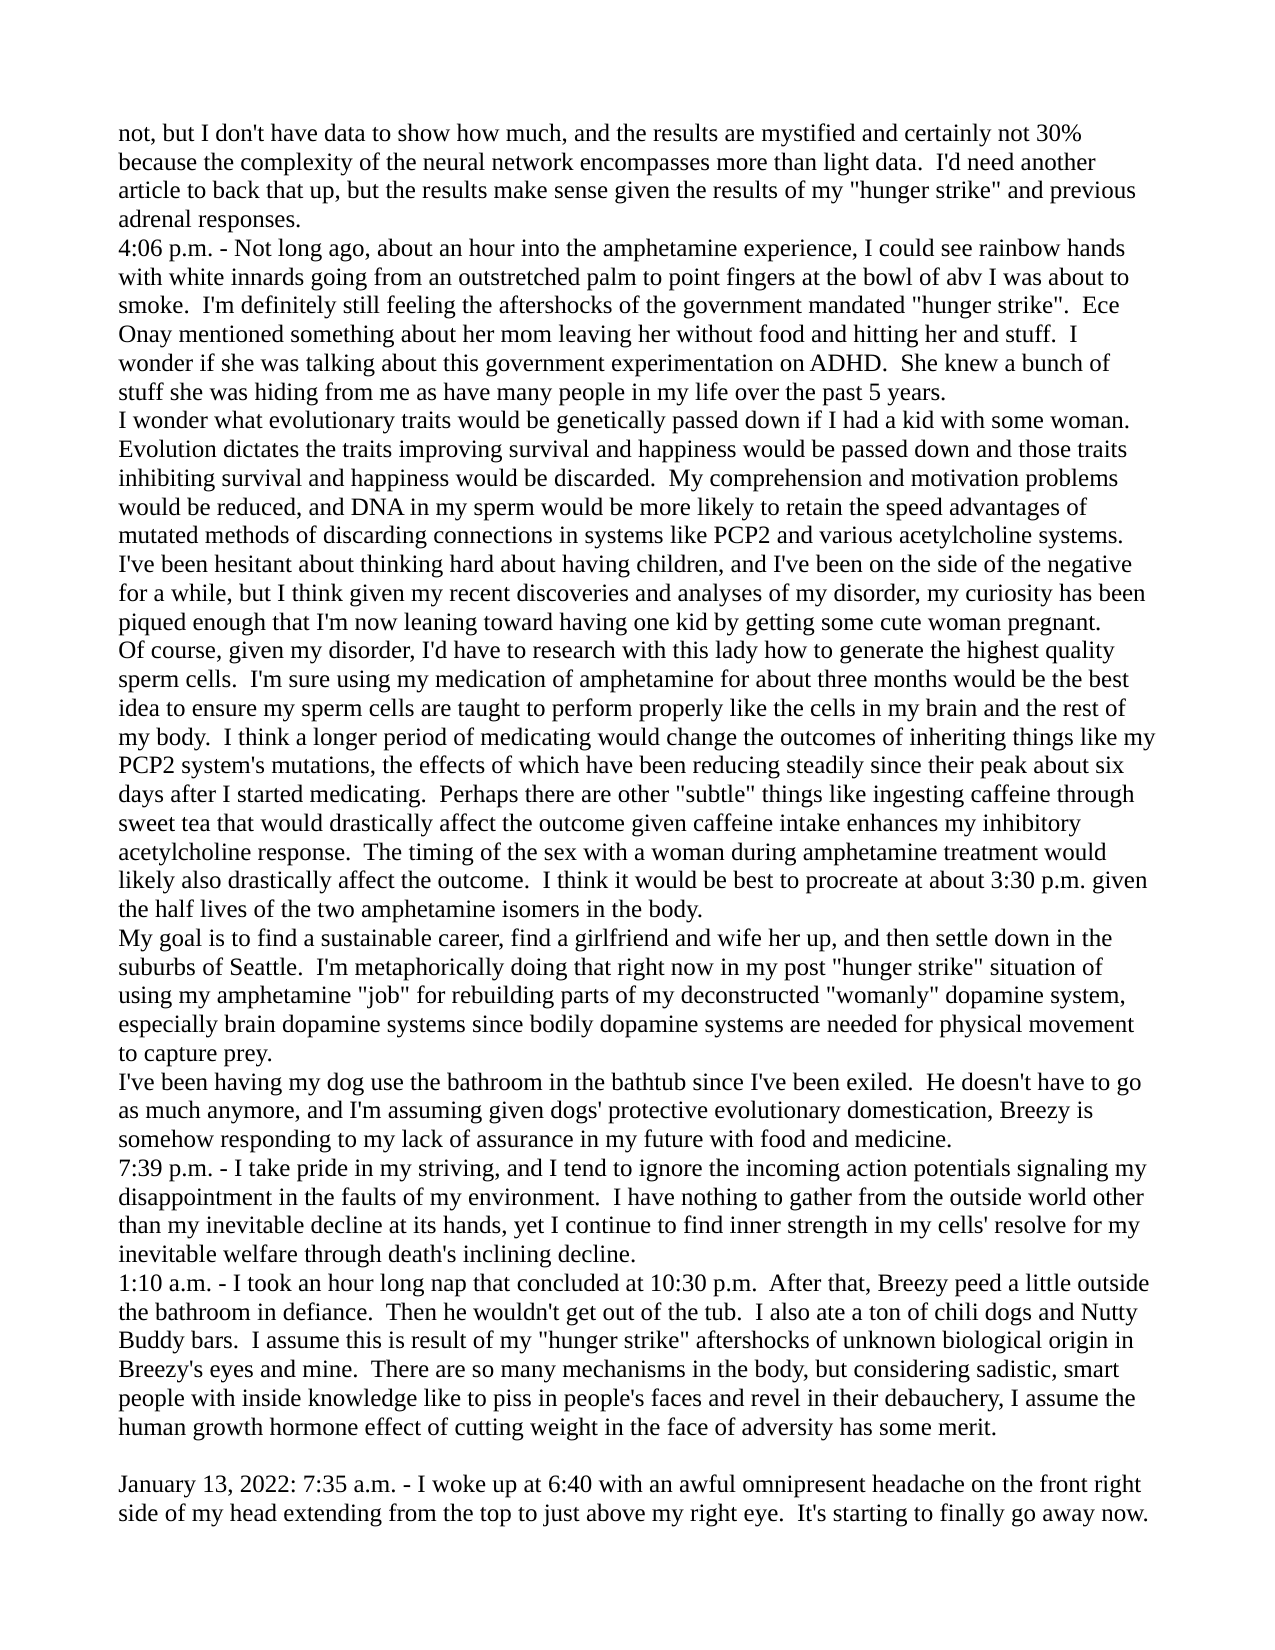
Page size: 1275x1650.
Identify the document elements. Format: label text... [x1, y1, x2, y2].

text not, but I don't have data to show how much, and the results are mystified and certainly not 30% because the complexity of the neural network encompasses more than light data. I'd need another article to back that up, but the results make sense given the results of my "hunger strike" and previous adrenal responses. [118, 118, 1157, 233]
text I wonder what evolutionary traits would be genetically passed down if I had a kid with some woman. Evolution dictates the traits improving survival and happiness would be passed down and those traits inhibiting survival and happiness would be discarded. My comprehension and motivation problems would be reduced, and DNA in my sperm would be more likely to retain the speed advantages of mutated methods of discarding connections in systems like PCP2 and various acetylcholine systems. I've been hesitant about thinking hard about having children, and I've been on the side of the negative for a while, but I think given my recent discoveries and analyses of my disorder, my curiosity has been piqued enough that I'm now leaning toward having one kid by getting some cute woman pregnant. [118, 406, 1157, 636]
text 4:06 p.m. - Not long ago, about an hour into the amphetamine experience, I could see rainbow hands with white innards going from an outstretched palm to point fingers at the bowl of abv I was about to smoke. I'm definitely still feeling the aftershocks of the government mandated "hunger strike". Ece Onay mentioned something about her mom leaving her without food and hitting her and stuff. I wonder if she was talking about this government experimentation on ADHD. She knew a bunch of stuff she was hiding from me as have many people in my life over the past 5 years. [118, 233, 1157, 406]
text 1:10 a.m. - I took an hour long nap that concluded at 10:30 p.m. After that, Breezy peed a little outside the bathroom in defiance. Then he wouldn't get out of the tub. I also ate a ton of chili dogs and Nutty Buddy bars. I assume this is result of my "hunger strike" aftershocks of unknown biological origin in Breezy's eyes and mine. There are so many mechanisms in the body, but considering sadistic, smart people with inside knowledge like to piss in people's faces and revel in their debauchery, I assume the human growth hormone effect of cutting weight in the face of adversity has some merit. [118, 1268, 1157, 1441]
text Of course, given my disorder, I'd have to research with this lady how to generate the highest quality sperm cells. I'm sure using my medication of amphetamine for about three months would be the best idea to ensure my sperm cells are taught to perform properly like the cells in my brain and the rest of my body. I think a longer period of medicating would change the outcomes of inheriting things like my PCP2 system's mutations, the effects of which have been reducing steadily since their peak about six days after I started medicating. Perhaps there are other "subtle" things like ingesting caffeine through sweet tea that would drastically affect the outcome given caffeine intake enhances my inhibitory acetylcholine response. The timing of the sex with a woman during amphetamine treatment would likely also drastically affect the outcome. I think it would be best to procreate at about 3:30 p.m. given the half lives of the two amphetamine isomers in the body. [118, 636, 1157, 923]
text I've been having my dog use the bathroom in the bathtub since I've been exiled. He doesn't have to go as much anymore, and I'm assuming given dogs' protective evolutionary domestication, Breezy is somehow responding to my lack of assurance in my future with food and medicine. [118, 1067, 1157, 1153]
text January 13, 2022: 7:35 a.m. - I woke up at 6:40 with an awful omnipresent headache on the front right side of my head extending from the top to just above my right eye. It's starting to finally go away now. [118, 1469, 1157, 1527]
text 7:39 p.m. - I take pride in my striving, and I tend to ignore the incoming action potentials signaling my disappointment in the faults of my environment. I have nothing to gather from the outside world other than my inevitable decline at its hands, yet I continue to find inner strength in my cells' resolve for my inevitable welfare through death's inclining decline. [118, 1153, 1157, 1268]
text My goal is to find a sustainable career, find a girlfriend and wife her up, and then settle down in the suburbs of Seattle. I'm metaphorically doing that right now in my post "hunger strike" situation of using my amphetamine "job" for rebuilding parts of my deconstructed "womanly" dopamine system, especially brain dopamine systems since bodily dopamine systems are needed for physical movement to capture prey. [118, 923, 1157, 1067]
